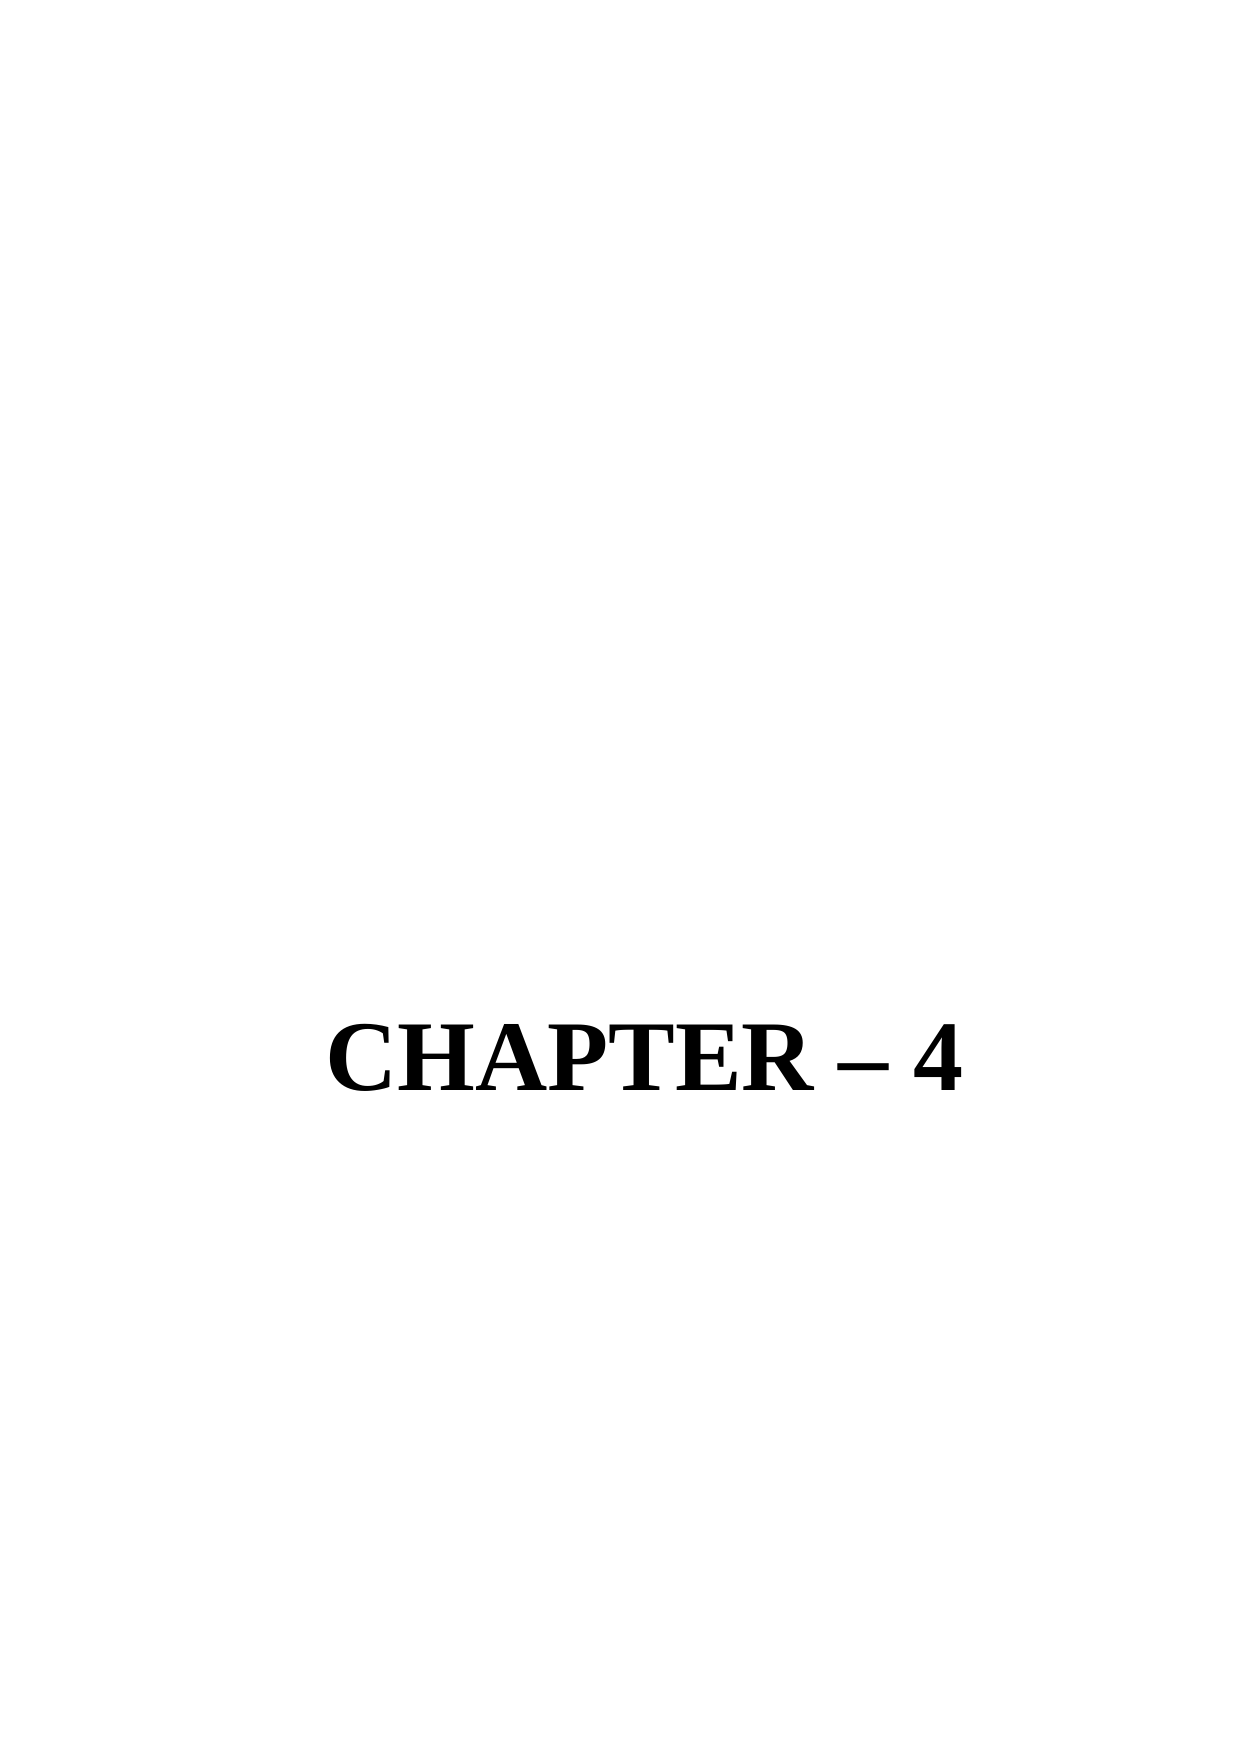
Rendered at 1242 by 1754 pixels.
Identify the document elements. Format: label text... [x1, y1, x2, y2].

text CHAPTER – 4 [250, 997, 1067, 1112]
